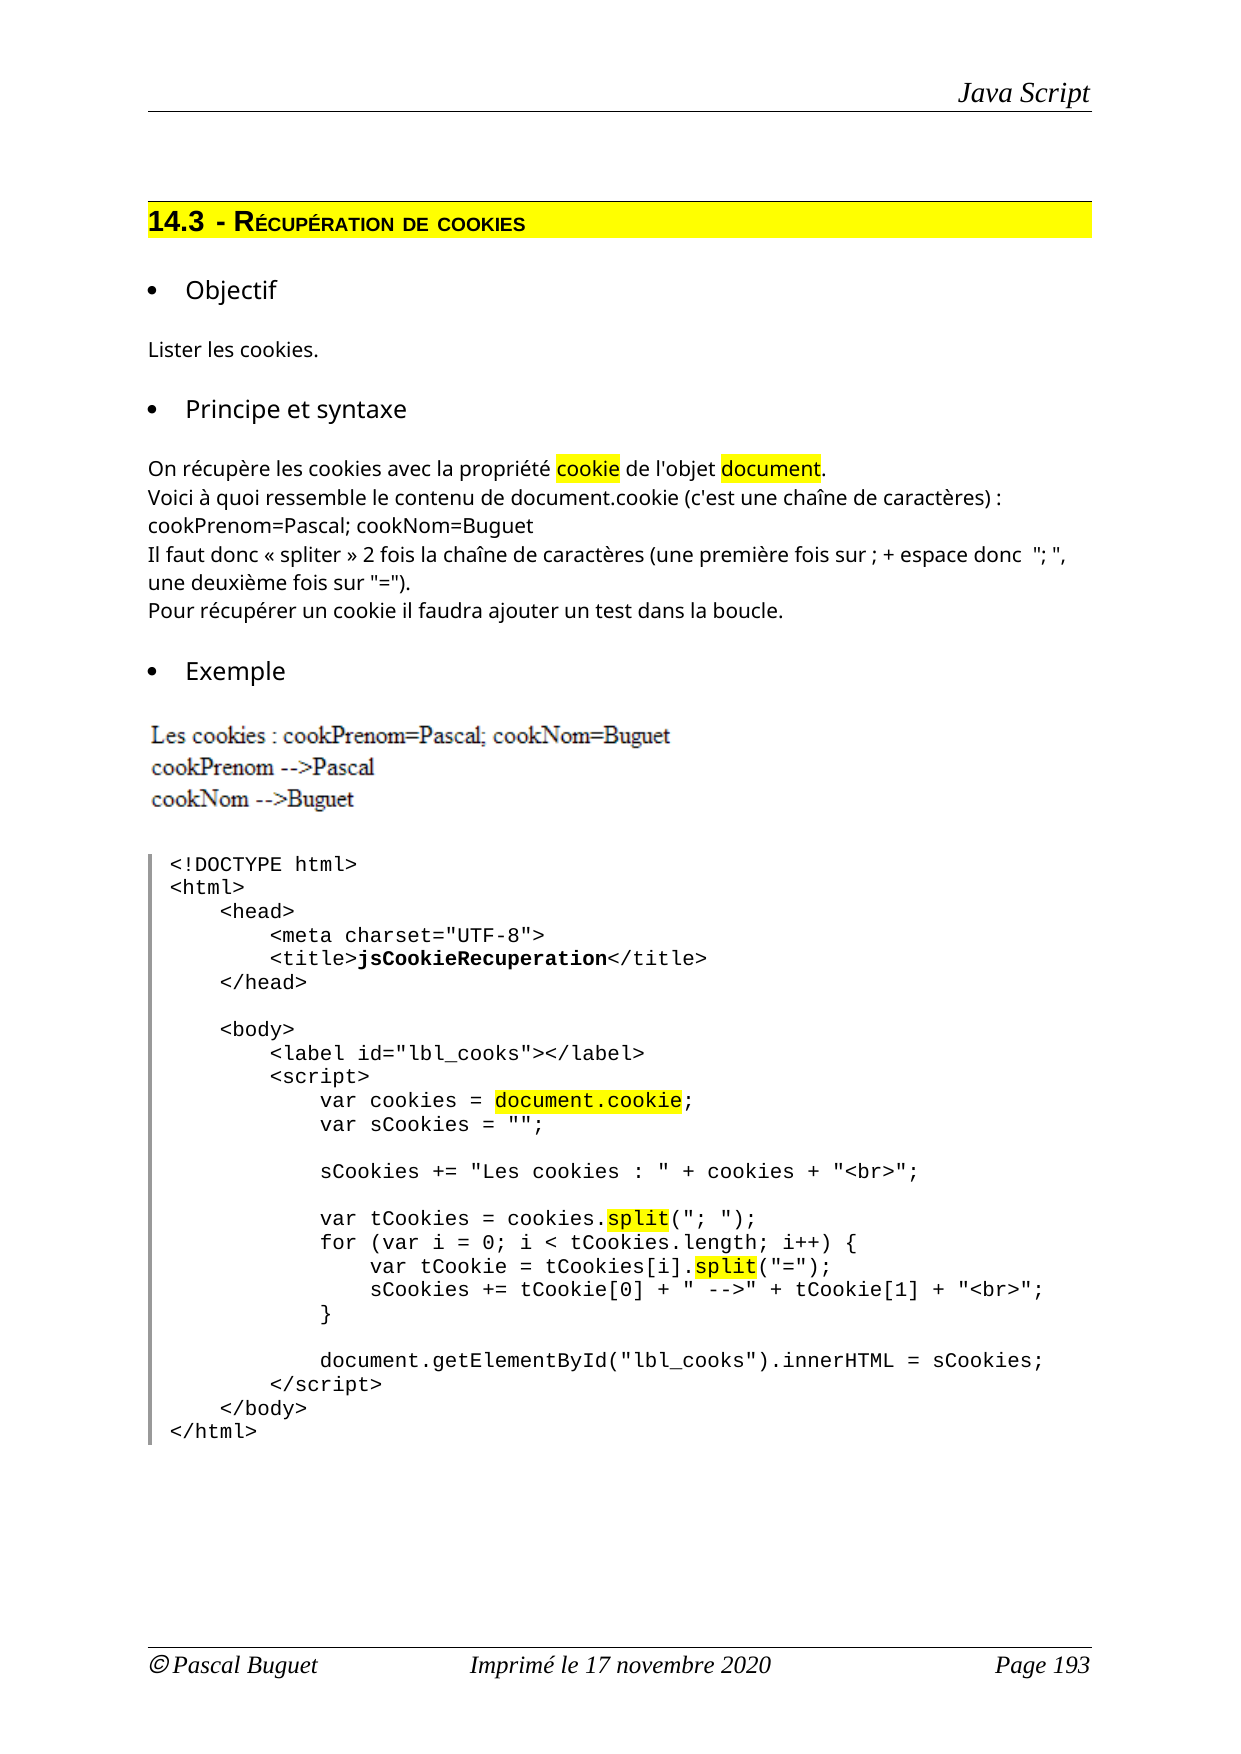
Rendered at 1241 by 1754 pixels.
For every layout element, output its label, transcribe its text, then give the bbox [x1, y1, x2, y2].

text var sCookies = ""; [152, 1114, 1092, 1137]
text for (var i = 0; i < tCookies.length; i++) { [152, 1232, 1092, 1256]
text <title>jsCookieRecuperation</title> [152, 948, 1092, 972]
text <html> [152, 877, 1092, 901]
text </script> [152, 1374, 1092, 1398]
text <body> [152, 1019, 1092, 1043]
text On récupère les cookies avec la propriété cookie de l'objet document. [148, 454, 1092, 483]
subtitle - Récupération de cookies [148, 202, 1092, 238]
text <script> [152, 1067, 1092, 1090]
text <head> [152, 901, 1092, 925]
text Pour récupérer un cookie il faudra ajouter un test dans la boucle. [148, 597, 1092, 625]
text document.getElementById("lbl_cooks").innerHTML = sCookies; [152, 1350, 1092, 1374]
text <meta charset="UTF-8"> [152, 925, 1092, 948]
list Objectif [148, 272, 1092, 307]
text sCookies += tCookie[0] + " -->" + tCookie[1] + "<br>"; [152, 1279, 1092, 1303]
text </html> [152, 1421, 1092, 1445]
picture [147, 716, 681, 826]
text </body> [152, 1398, 1092, 1421]
list Principe et syntaxe [148, 392, 1092, 426]
text } [152, 1303, 1092, 1327]
text <label id="lbl_cooks"></label> [152, 1043, 1092, 1067]
text var cookies = document.cookie; [152, 1090, 1092, 1114]
text Il faut donc « spliter » 2 fois la chaîne de caractères (une première fois sur ; + espace donc "; ", une deuxième fois sur "="). [148, 540, 1092, 597]
text <!DOCTYPE html> [152, 854, 1092, 877]
text cookPrenom=Pascal; cookNom=Buguet [148, 511, 1092, 540]
list Exemple [148, 653, 1092, 687]
text var tCookies = cookies.split("; "); [152, 1208, 1092, 1232]
text Lister les cookies. [148, 335, 1092, 363]
text var tCookie = tCookies[i].split("="); [152, 1256, 1092, 1279]
text Voici à quoi ressemble le contenu de document.cookie (c'est une chaîne de caractères) : [148, 483, 1092, 511]
text sCookies += "Les cookies : " + cookies + "<br>"; [152, 1161, 1092, 1185]
text </head> [152, 972, 1092, 996]
